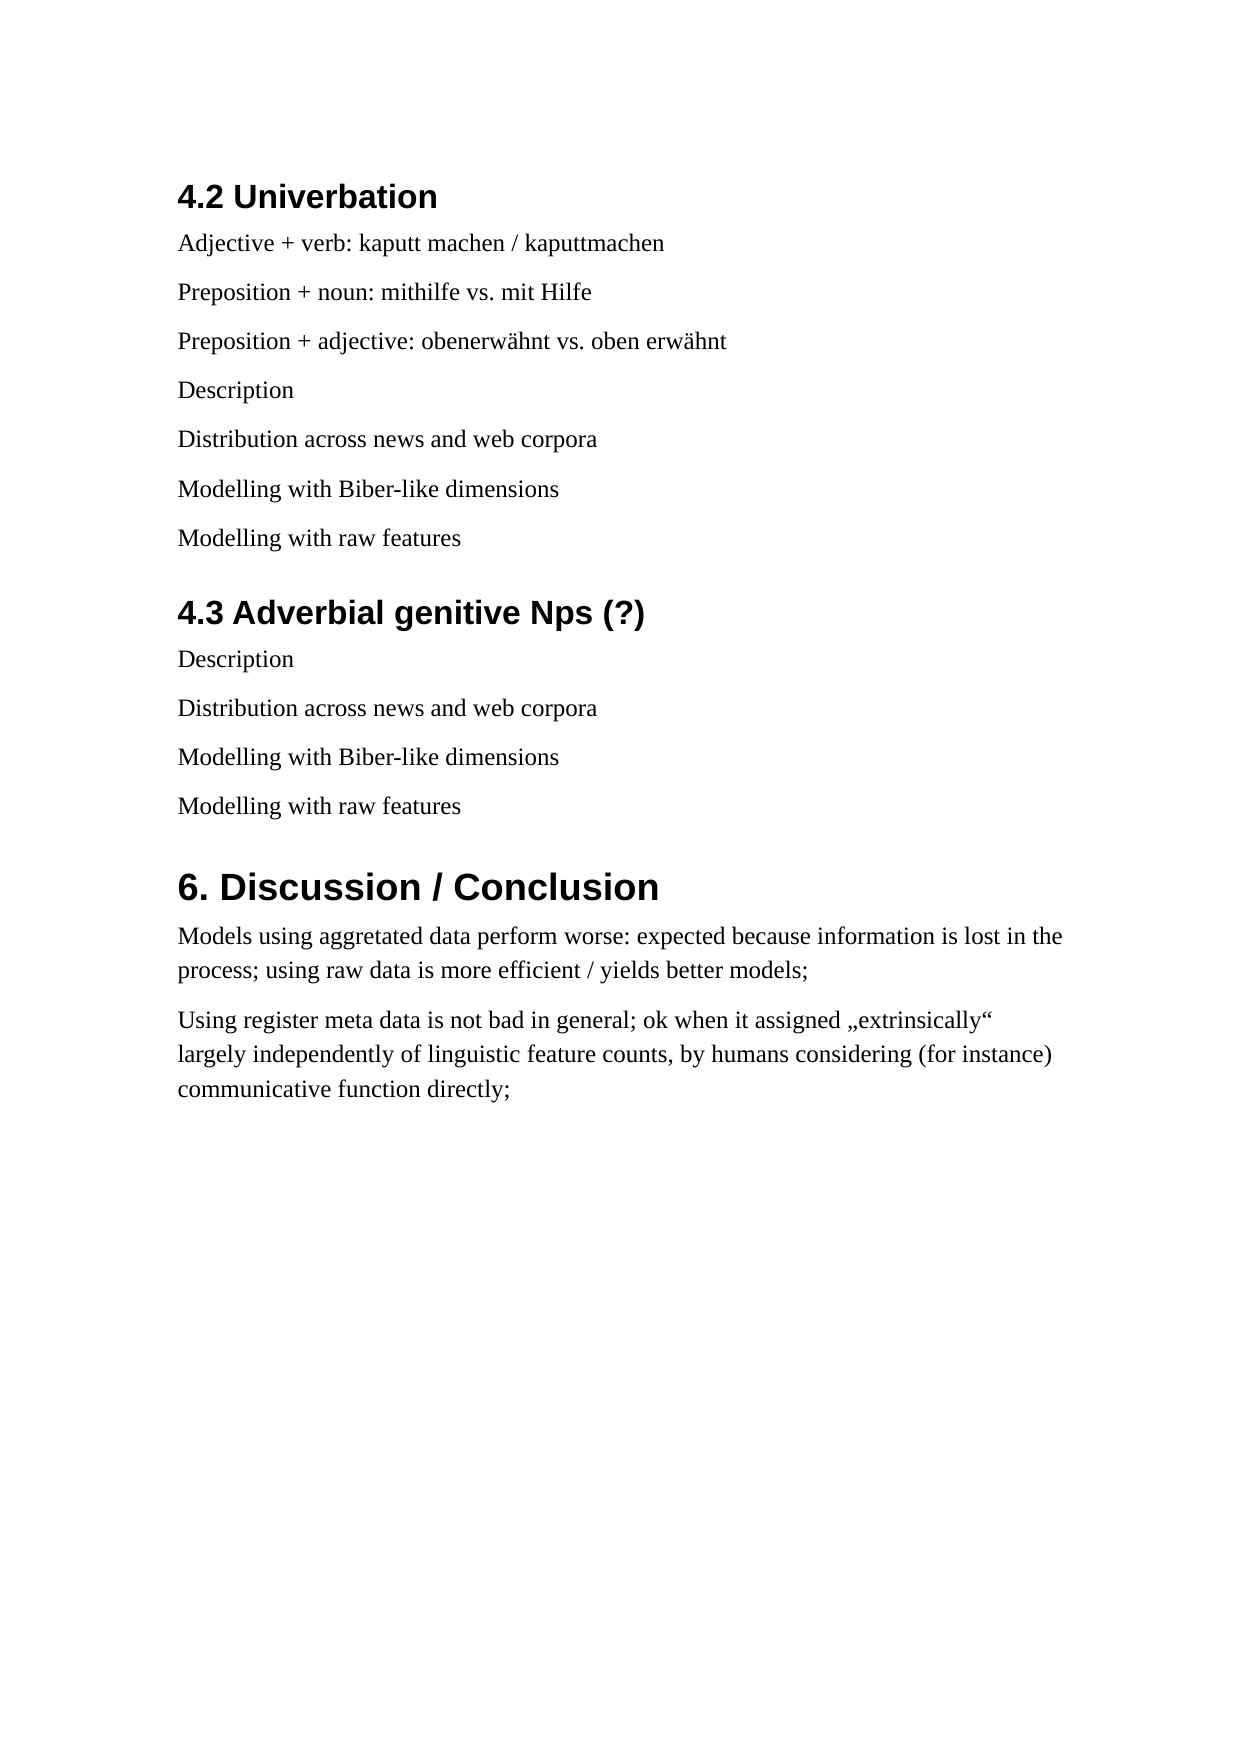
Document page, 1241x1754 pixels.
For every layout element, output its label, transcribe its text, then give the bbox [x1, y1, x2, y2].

text Distribution across news and web corpora [177, 424, 1063, 453]
text Preposition + noun: mithilfe vs. mit Hilfe [177, 277, 1063, 306]
text Distribution across news and web corpora [177, 693, 1063, 722]
subtitle 6. Discussion / Conclusion [177, 865, 1063, 909]
subtitle 4.3 Adverbial genitive Nps (?) [177, 593, 1063, 631]
text Modelling with raw features [177, 791, 1063, 820]
text Adjective + verb: kaputt machen / kaputtmachen [177, 228, 1063, 257]
text Modelling with Biber-like dimensions [177, 742, 1063, 771]
text Using register meta data is not bad in general; ok when it assigned „extrinsically“ largely independently of linguistic feature counts, by humans considering (for instance) communicative function directly; [177, 1005, 1063, 1102]
text Models using aggretated data perform worse: expected because information is lost in the process; using raw data is more efficient / yields better models; [177, 921, 1063, 984]
text Modelling with raw features [177, 523, 1063, 551]
text Description [177, 644, 1063, 672]
text Preposition + adjective: obenerwähnt vs. oben erwähnt [177, 326, 1063, 355]
text Description [177, 376, 1063, 404]
text Modelling with Biber-like dimensions [177, 474, 1063, 502]
subtitle 4.2 Univerbation [177, 177, 1063, 216]
